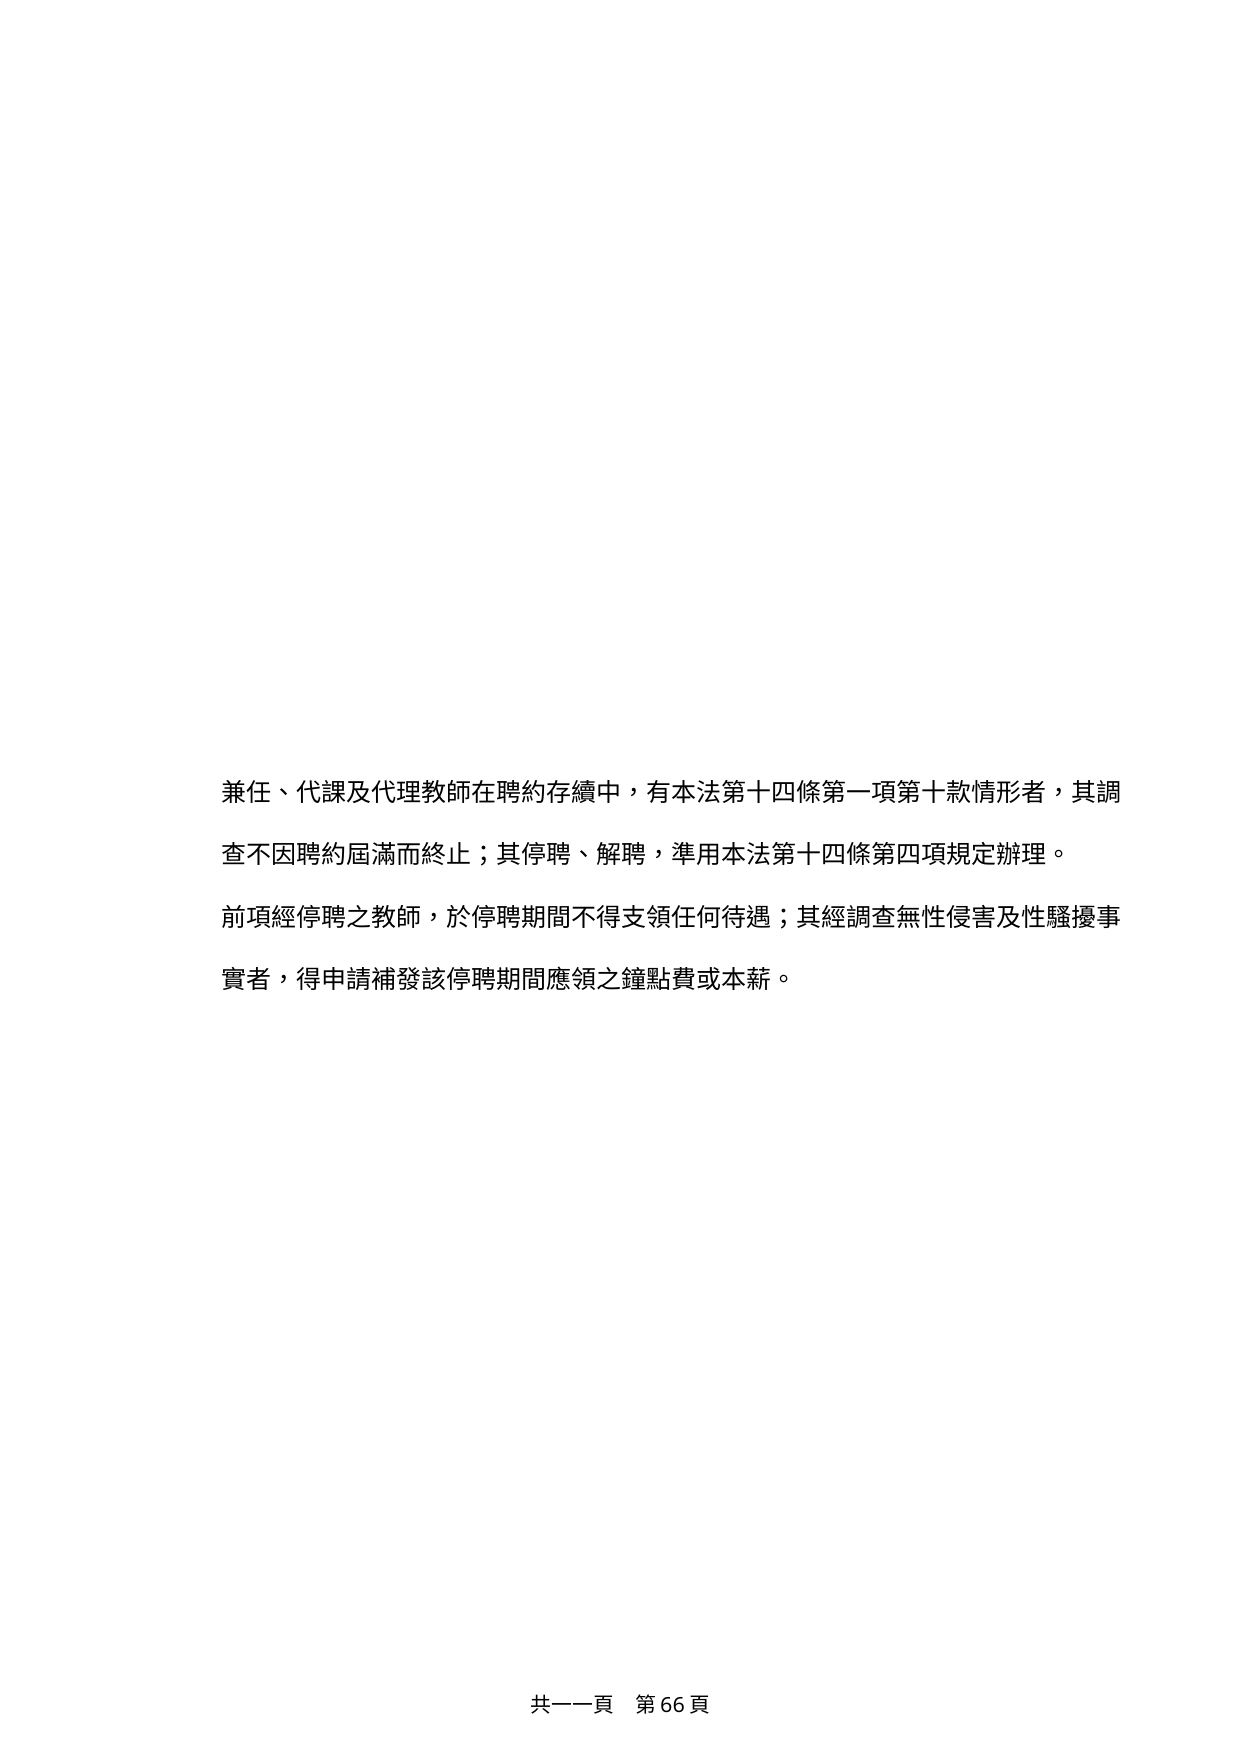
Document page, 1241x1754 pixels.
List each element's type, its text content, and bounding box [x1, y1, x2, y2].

text 前項經停聘之教師，於停聘期間不得支領任何待遇；其經調查無性侵害及性騷擾事實者，得申請補發該停聘期間應領之鐘點費或本薪。 [221, 874, 1122, 999]
text 兼任、代課及代理教師在聘約存續中，有本法第十四條第一項第十款情形者，其調查不因聘約屆滿而終止；其停聘、解聘，準用本法第十四條第四項規定辦理。 [221, 749, 1122, 874]
